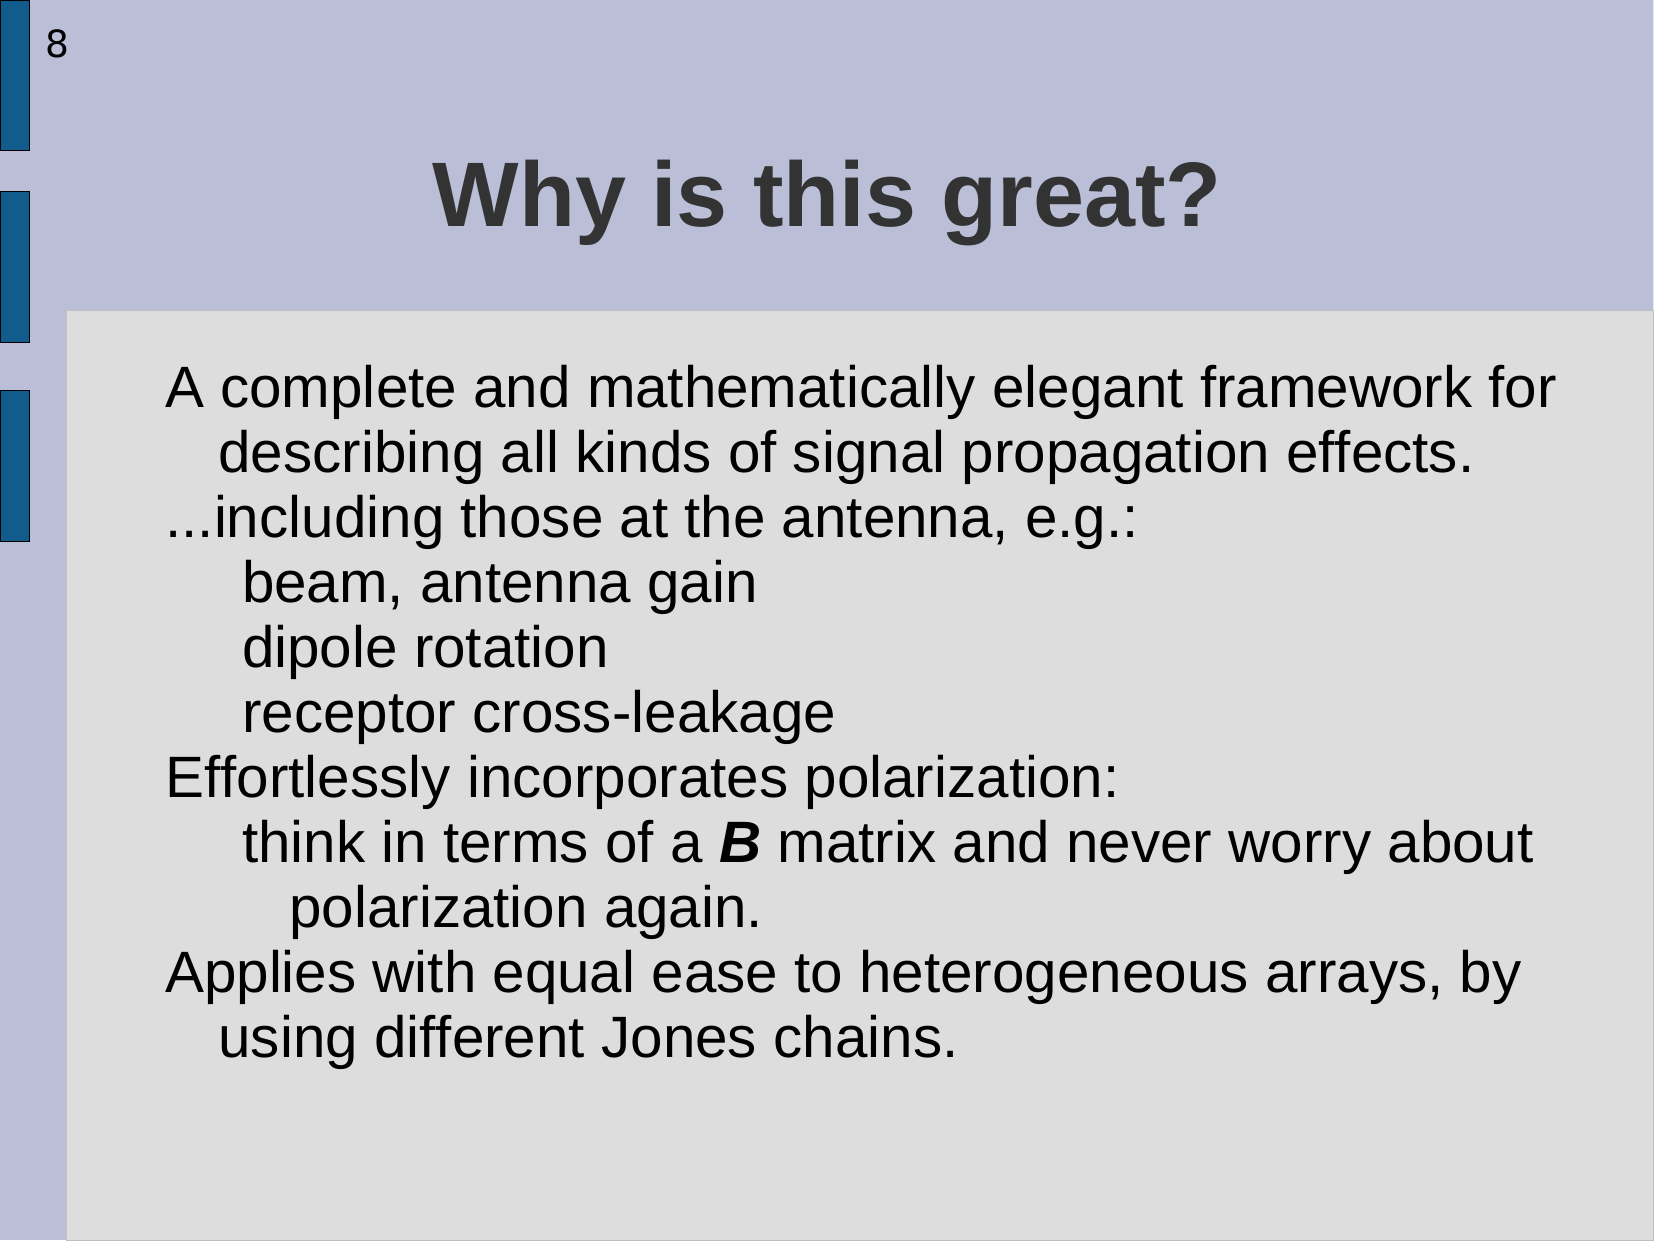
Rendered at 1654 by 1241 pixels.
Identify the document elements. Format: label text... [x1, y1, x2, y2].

title Why is this great? [121, 91, 1534, 299]
list A complete and mathematically elegant framework for describing all kinds of signal propagation effects. ...including those at the antenna, e.g.: beam, antenna gain dipole rotation receptor cross-leakage Effortlessly incorporates polarization: think in terms of a B matrix and never worry about polarization again. Applies with equal ease to heterogeneous arrays, by using different Jones chains. [147, 354, 1560, 1168]
text_box [32, 15, 267, 89]
